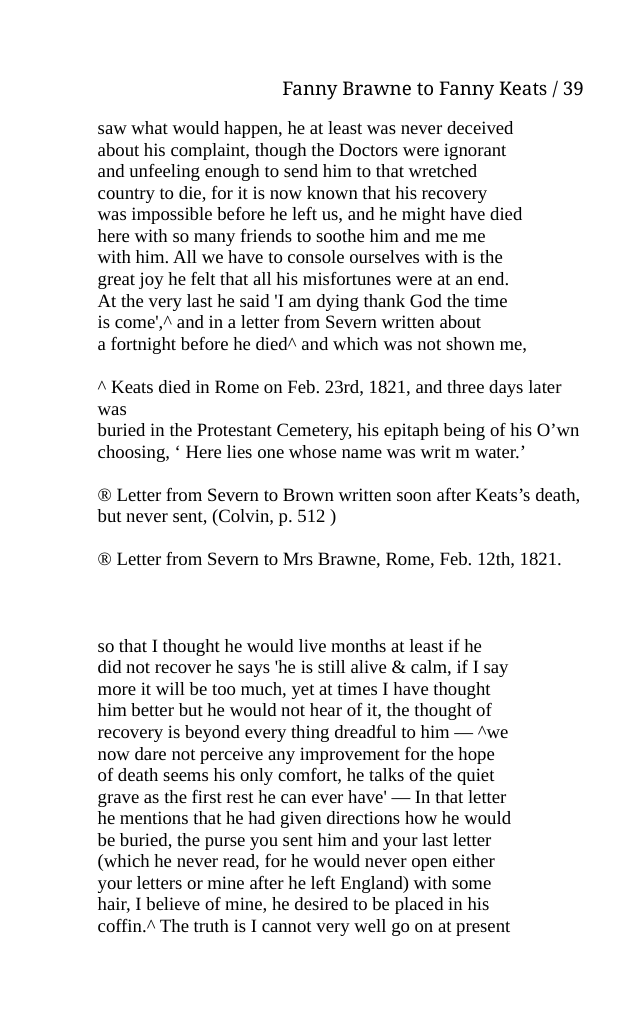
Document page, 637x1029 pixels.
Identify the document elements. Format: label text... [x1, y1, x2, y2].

text more it will be too much, yet at times I have thought [97, 678, 583, 699]
text grave as the first rest he can ever have' — In that letter [97, 786, 583, 807]
text a fortnight before he died^ and which was not shown me, [97, 333, 583, 354]
text ® Letter from Severn to Brown written soon after Keats’s death, [97, 484, 583, 505]
text buried in the Protestant Cemetery, his epitaph being of his O’wn [97, 419, 583, 441]
text with him. All we have to console ourselves with is the [97, 246, 583, 268]
text was impossible before he left us, and he might have died [97, 203, 583, 225]
text At the very last he said 'I am dying thank God the time [97, 289, 583, 311]
text he mentions that he had given directions how he would [97, 807, 583, 829]
text about his complaint, though the Doctors were ignorant [97, 139, 583, 160]
text be buried, the purse you sent him and your last letter [97, 829, 583, 850]
text great joy he felt that all his misfortunes were at an end. [97, 268, 583, 289]
text (which he never read, for he would never open either [97, 850, 583, 872]
text but never sent, (Colvin, p. 512 ) [97, 505, 583, 527]
text here with so many friends to soothe him and me me [97, 225, 583, 246]
text him better but he would not hear of it, the thought of [97, 699, 583, 721]
text and unfeeling enough to send him to that wretched [97, 160, 583, 182]
text of death seems his only comfort, he talks of the quiet [97, 764, 583, 786]
text recovery is beyond every thing dreadful to him — ^we [97, 721, 583, 742]
text now dare not perceive any improvement for the hope [97, 742, 583, 764]
text is come',^ and in a letter from Severn written about [97, 311, 583, 333]
text ^ Keats died in Rome on Feb. 23rd, 1821, and three days later was [97, 376, 583, 419]
text ® Letter from Severn to Mrs Brawne, Rome, Feb. 12th, 1821. [97, 548, 583, 570]
text hair, I believe of mine, he desired to be placed in his [97, 893, 583, 915]
text country to die, for it is now known that his recovery [97, 182, 583, 203]
text coffin.^ The truth is I cannot very well go on at present [97, 915, 583, 936]
text did not recover he says 'he is still alive & calm, if I say [97, 656, 583, 678]
text choosing, ‘ Here lies one whose name was writ m water.’ [97, 441, 583, 462]
text saw what would happen, he at least was never deceived [97, 117, 583, 139]
text so that I thought he would live months at least if he [97, 634, 583, 656]
text your letters or mine after he left England) with some [97, 872, 583, 893]
